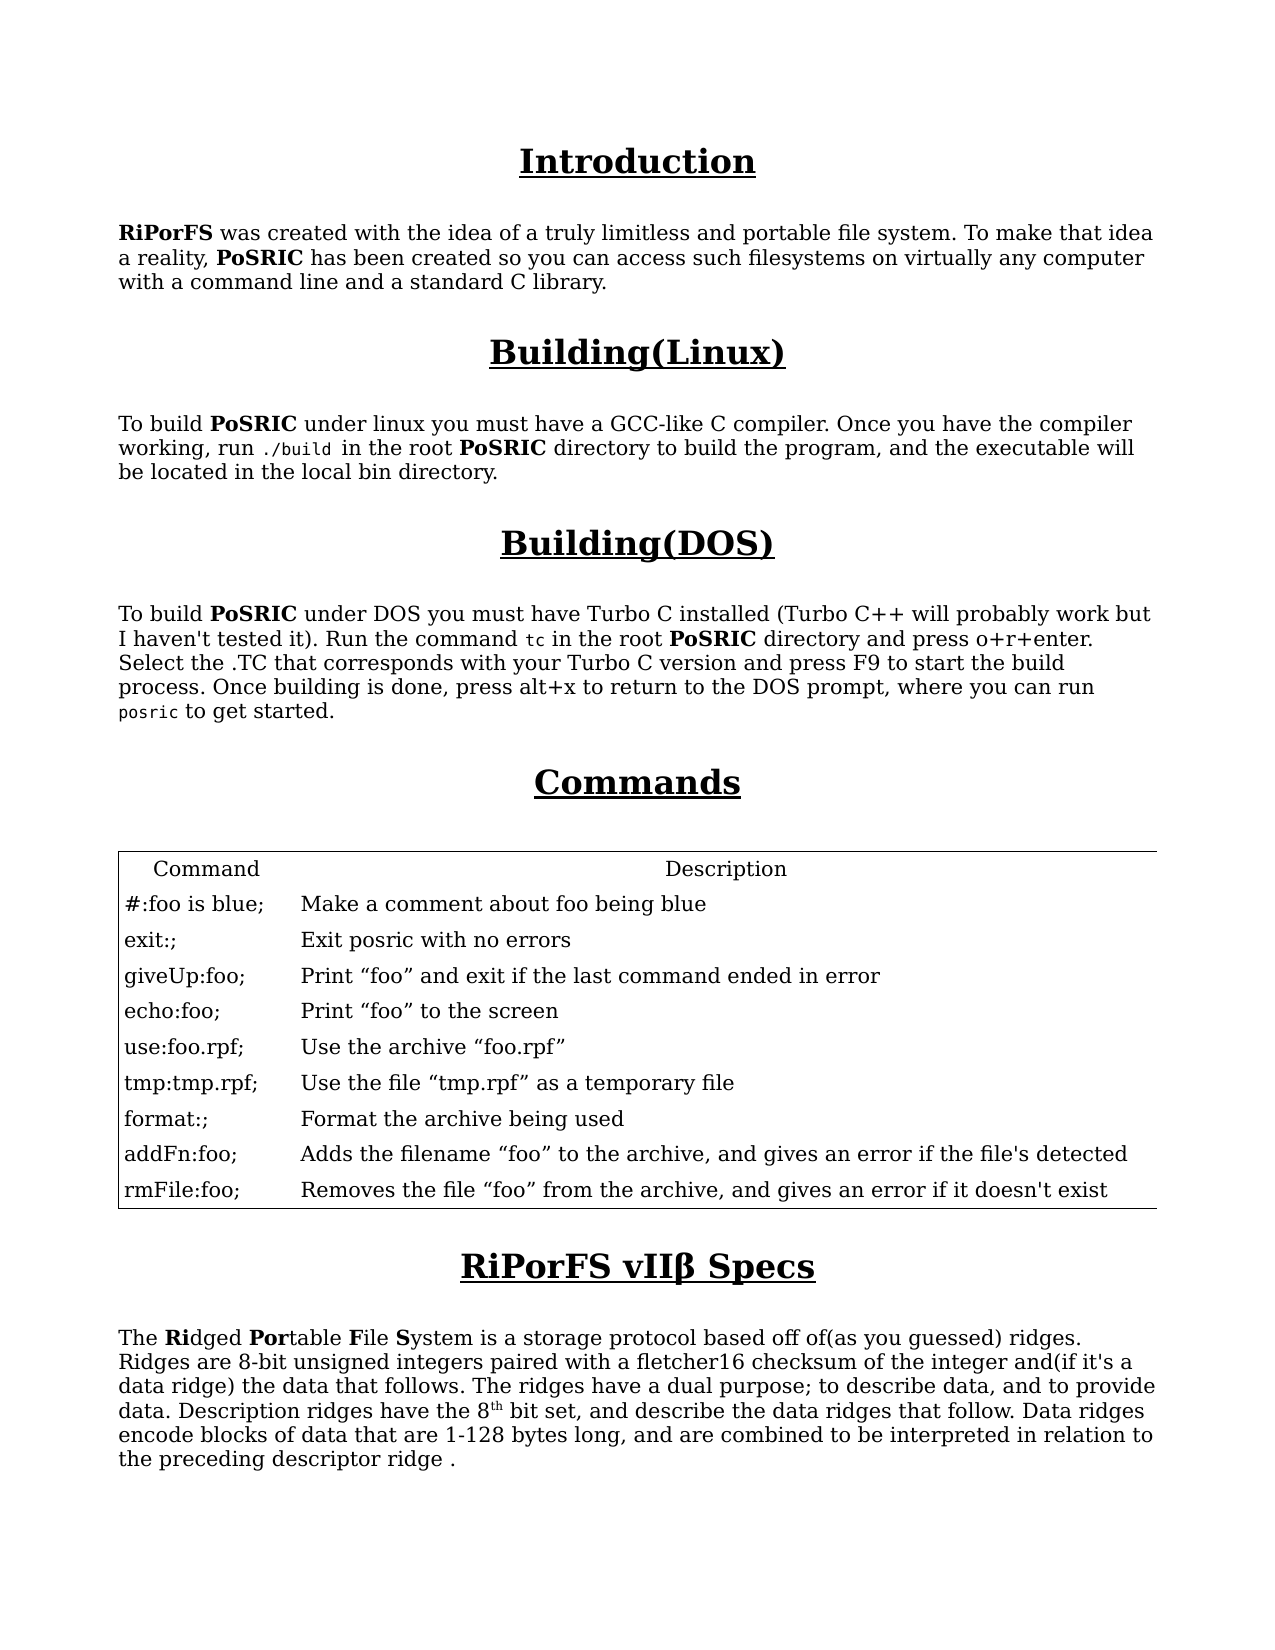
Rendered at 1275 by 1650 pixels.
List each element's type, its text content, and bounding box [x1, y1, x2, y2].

table_cell exit:; [119, 922, 294, 958]
table_cell giveUp:foo; [119, 958, 294, 994]
table_cell addFn:foo; [119, 1137, 294, 1172]
table_cell echo:foo; [119, 994, 294, 1029]
table_cell Print “foo” to the screen [295, 994, 1157, 1029]
text The Ridged Portable File System is a storage protocol based off of(as you guessed) ridges. Ridges are 8-bit unsigned integers paired with a fletcher16 checksum of the integer and(if it's a data ridge) the data that follows. The ridges have a dual purpose; to describe data, and to provide data. Description ridges have the 8th bit set, and describe the data ridges that follow. Data ridges encode blocks of data that are 1-128 bytes long, and are combined to be interpreted in relation to the preceding descriptor ridge . [118, 1326, 1157, 1472]
text Building(DOS) [118, 524, 1157, 563]
table_cell format:; [119, 1101, 294, 1137]
table_cell #:foo is blue; [119, 887, 294, 922]
table_cell Print “foo” and exit if the last command ended in error [295, 958, 1157, 994]
table_cell Format the archive being used [295, 1101, 1157, 1137]
table_cell Use the archive “foo.rpf” [295, 1030, 1157, 1065]
text To build PoSRIC under DOS you must have Turbo C installed (Turbo C++ will probably work but I haven't tested it). Run the command tc in the root PoSRIC directory and press o+r+enter. Select the .TC that corresponds with your Turbo C version and press F9 to start the build process. Once building is done, press alt+x to return to the DOS prompt, where you can run posric to get started. [118, 602, 1157, 724]
table_cell Use the file “tmp.rpf” as a temporary file [295, 1065, 1157, 1101]
table_cell Adds the filename “foo” to the archive, and gives an error if the file's detected [295, 1137, 1157, 1172]
table_header Description [295, 852, 1157, 887]
text Commands [118, 763, 1157, 802]
text RiPorFS was created with the idea of a truly limitless and portable file system. To make that idea a reality, PoSRIC has been created so you can access such filesystems on virtually any computer with a command line and a standard C library. [118, 221, 1157, 294]
table_cell Exit posric with no errors [295, 922, 1157, 958]
table_cell use:foo.rpf; [119, 1030, 294, 1065]
table_cell rmFile:foo; [119, 1173, 294, 1208]
text Building(Linux) [118, 333, 1157, 372]
text To build PoSRIC under linux you must have a GCC-like C compiler. Once you have the compiler working, run ./build in the root PoSRIC directory to build the program, and the executable will be located in the local bin directory. [118, 411, 1157, 484]
table_header Command [119, 852, 294, 887]
table_cell tmp:tmp.rpf; [119, 1065, 294, 1101]
table_cell Removes the file “foo” from the archive, and gives an error if it doesn't exist [295, 1173, 1157, 1208]
text RiPorFS vIIβ Specs [118, 1247, 1157, 1287]
text Introduction [118, 143, 1157, 182]
table_cell Make a comment about foo being blue [295, 887, 1157, 922]
